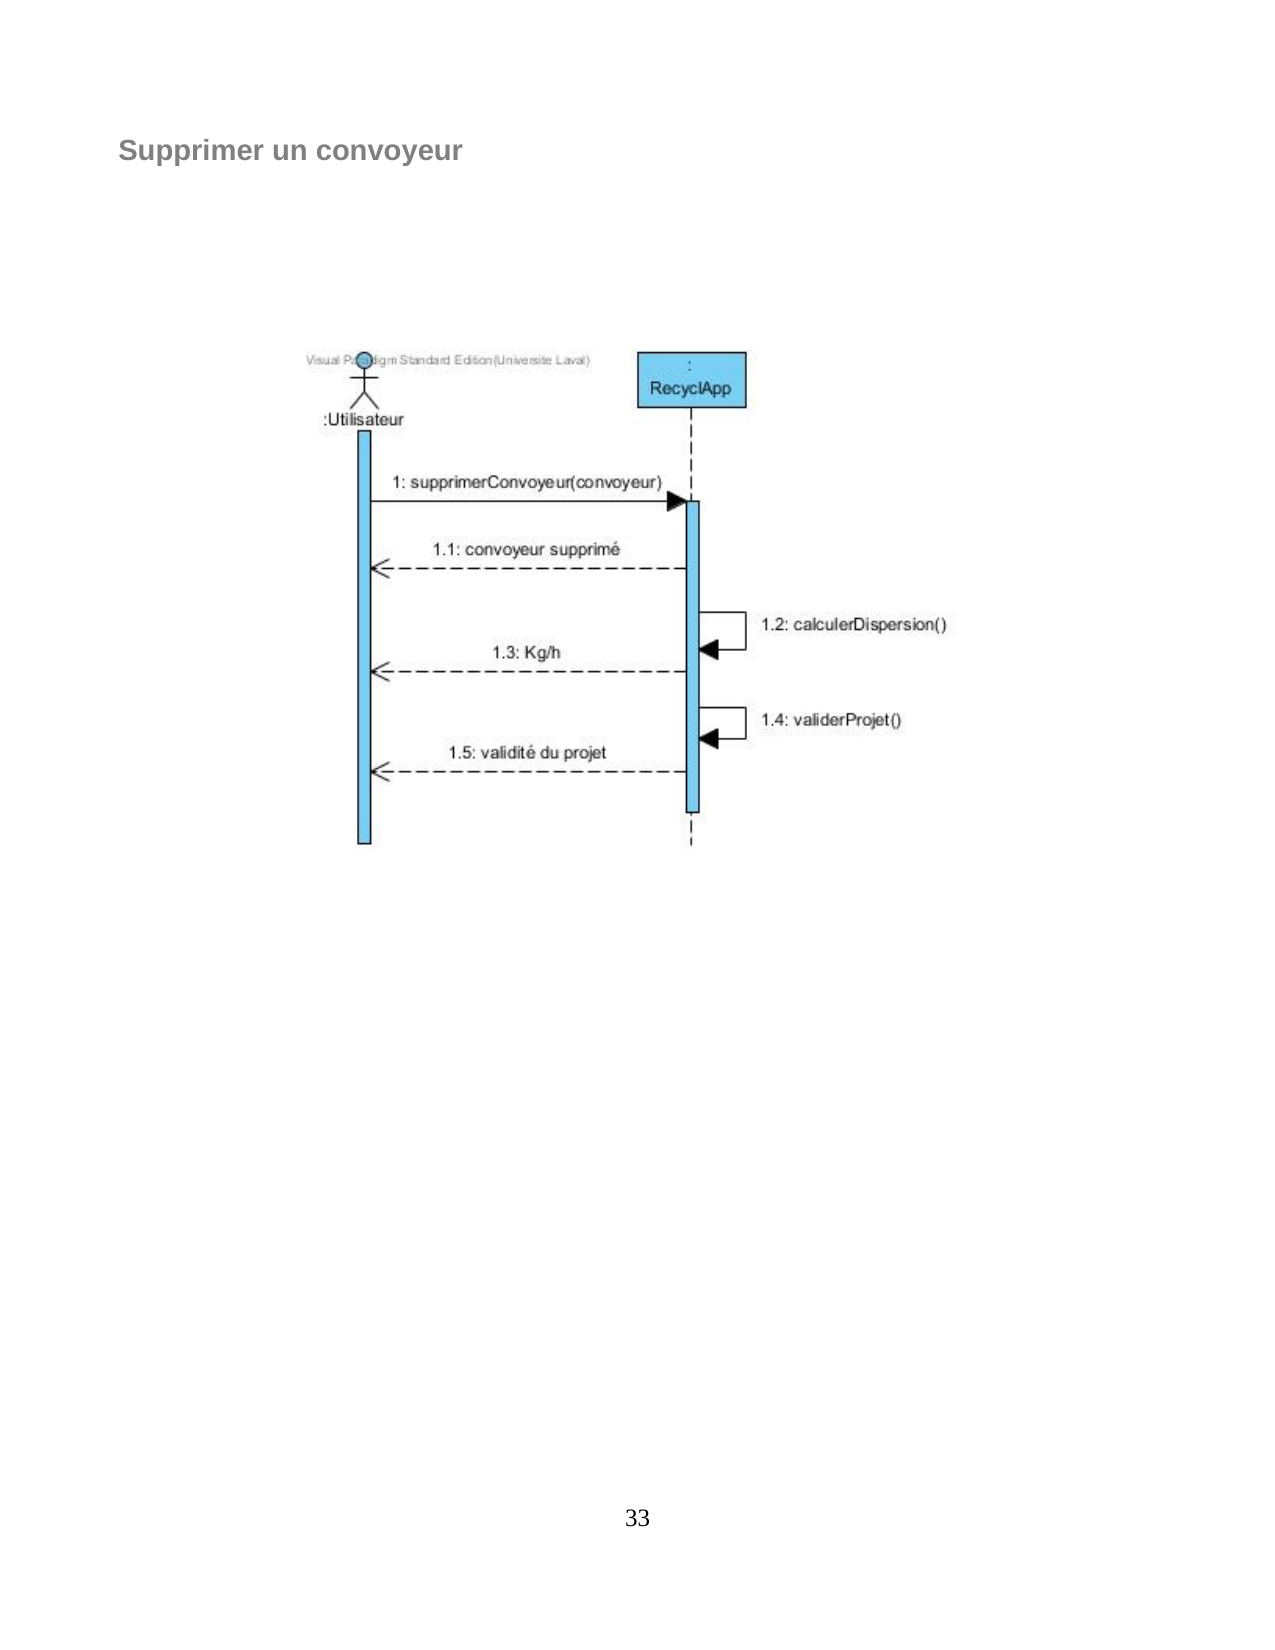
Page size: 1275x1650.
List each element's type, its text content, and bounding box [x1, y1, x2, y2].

picture [306, 349, 969, 851]
subtitle Supprimer un convoyeur [118, 133, 1157, 166]
